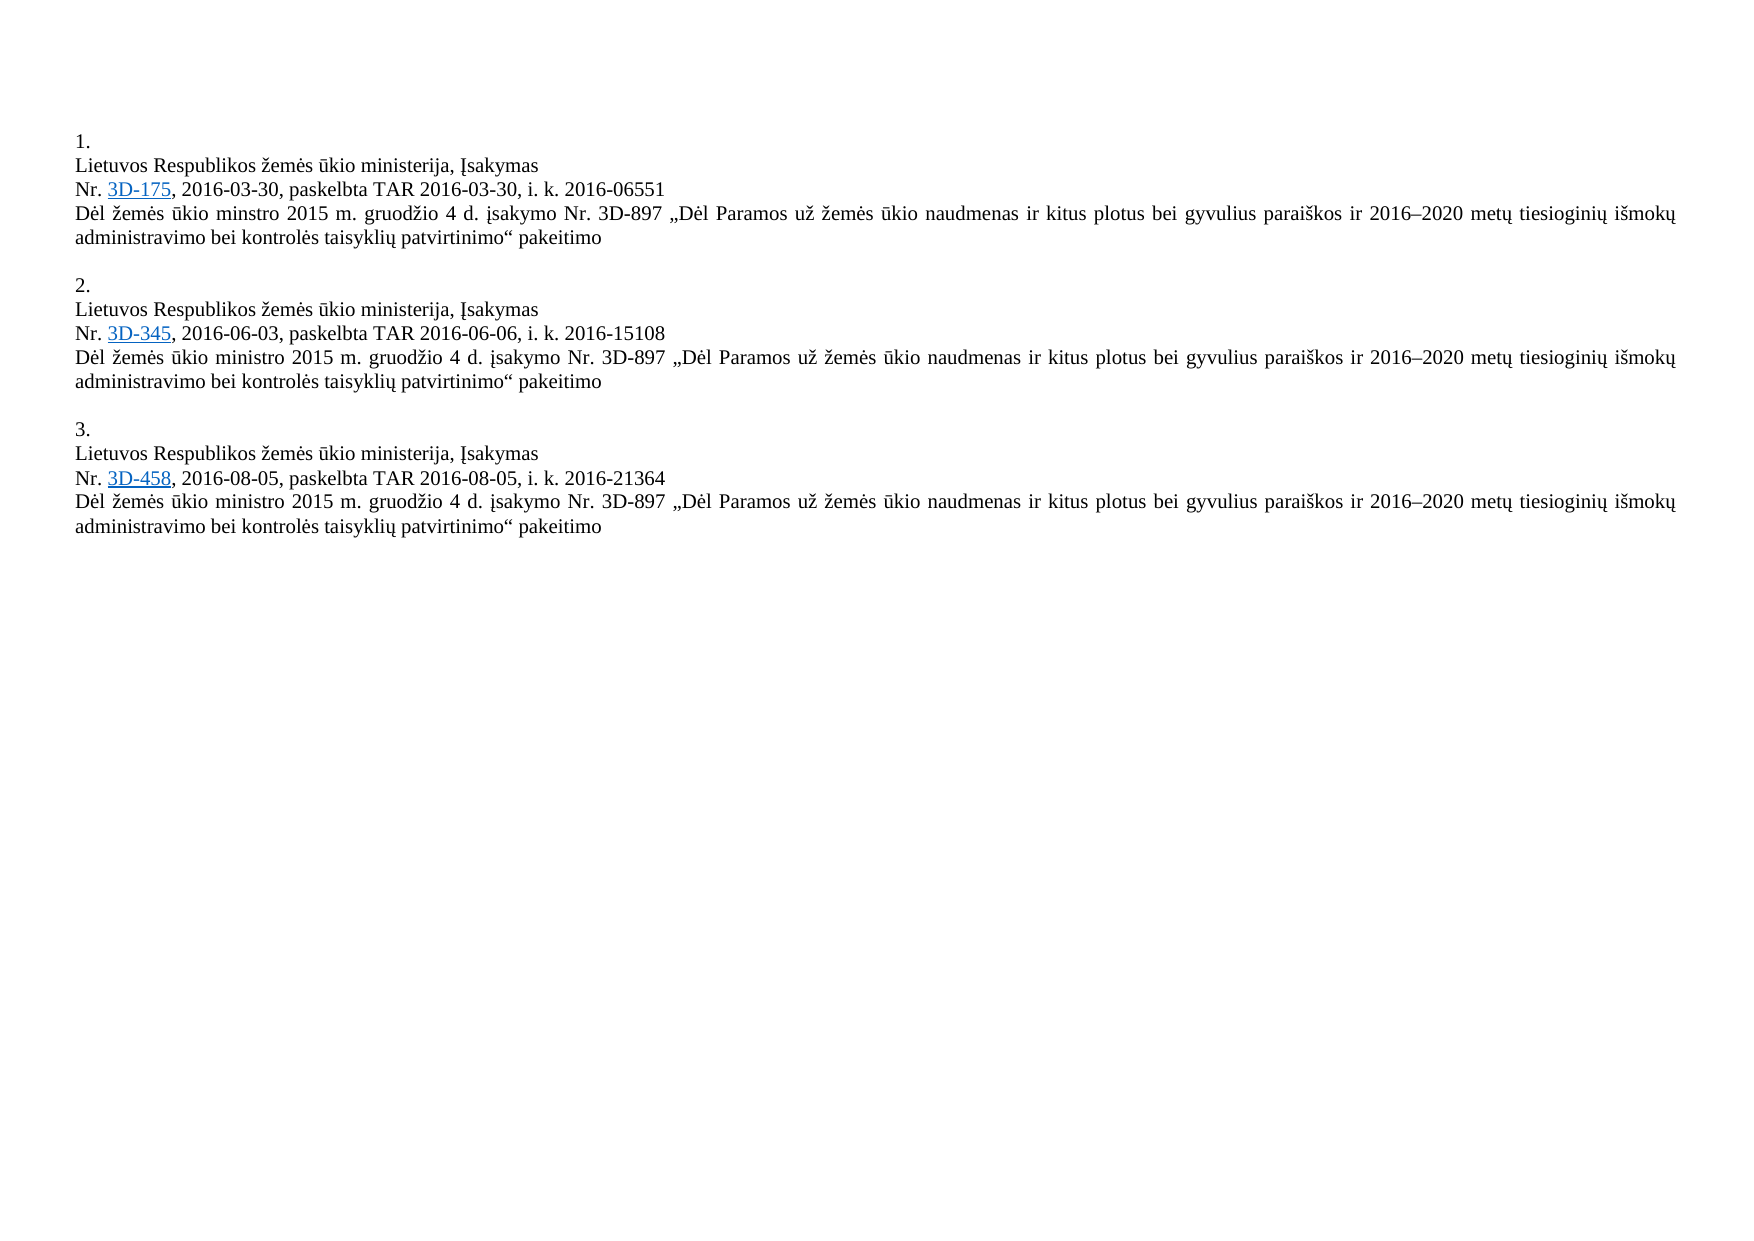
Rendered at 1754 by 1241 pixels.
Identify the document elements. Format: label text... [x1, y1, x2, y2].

text Dėl žemės ūkio ministro 2015 m. gruodžio 4 d. įsakymo Nr. 3D-897 „Dėl Paramos už žemės ūkio naudmenas ir kitus plotus bei gyvulius paraiškos ir 2016–2020 metų tiesioginių išmokų administravimo bei kontrolės taisyklių patvirtinimo“ pakeitimo [75, 345, 1679, 393]
text 3. [75, 417, 1679, 441]
text Lietuvos Respublikos žemės ūkio ministerija, Įsakymas [75, 297, 1679, 321]
text Dėl žemės ūkio ministro 2015 m. gruodžio 4 d. įsakymo Nr. 3D-897 „Dėl Paramos už žemės ūkio naudmenas ir kitus plotus bei gyvulius paraiškos ir 2016–2020 metų tiesioginių išmokų administravimo bei kontrolės taisyklių patvirtinimo“ pakeitimo [75, 489, 1679, 538]
text Lietuvos Respublikos žemės ūkio ministerija, Įsakymas [75, 441, 1679, 465]
text 2. [75, 273, 1679, 297]
text 1. [75, 128, 1679, 153]
text Nr. 3D-458, 2016-08-05, paskelbta TAR 2016-08-05, i. k. 2016-21364 [75, 465, 1679, 489]
text Nr. 3D-175, 2016-03-30, paskelbta TAR 2016-03-30, i. k. 2016-06551 [75, 177, 1679, 201]
text Dėl žemės ūkio minstro 2015 m. gruodžio 4 d. įsakymo Nr. 3D-897 „Dėl Paramos už žemės ūkio naudmenas ir kitus plotus bei gyvulius paraiškos ir 2016–2020 metų tiesioginių išmokų administravimo bei kontrolės taisyklių patvirtinimo“ pakeitimo [75, 201, 1679, 249]
text Lietuvos Respublikos žemės ūkio ministerija, Įsakymas [75, 153, 1679, 177]
text Nr. 3D-345, 2016-06-03, paskelbta TAR 2016-06-06, i. k. 2016-15108 [75, 321, 1679, 345]
